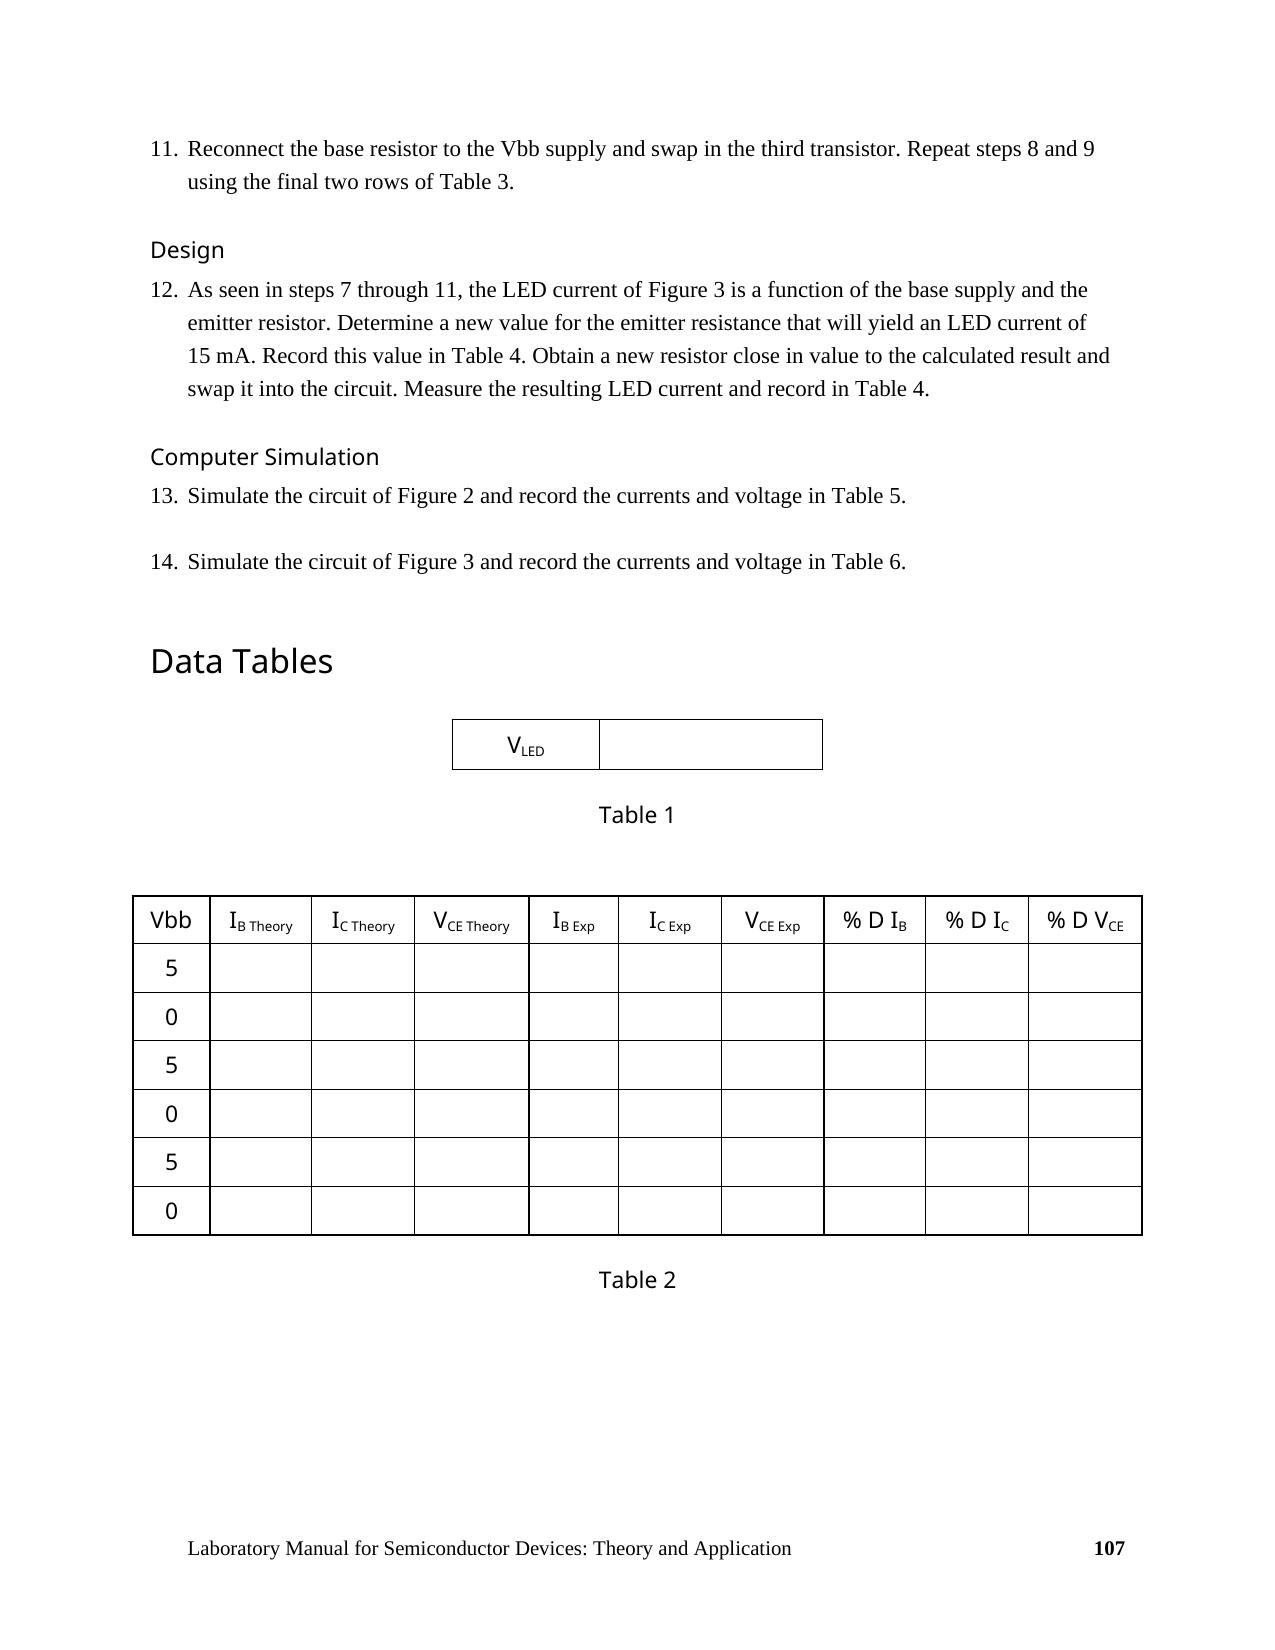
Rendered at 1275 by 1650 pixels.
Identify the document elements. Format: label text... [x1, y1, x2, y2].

table_cell [1029, 1138, 1141, 1186]
table_cell [926, 944, 1028, 992]
table_cell 0 [134, 1187, 209, 1234]
table_cell [312, 944, 414, 992]
table_cell [722, 944, 823, 992]
table_cell [926, 993, 1028, 1040]
table_cell [619, 1138, 721, 1186]
table_header IB Exp [530, 897, 618, 943]
table_header VCE Exp [722, 897, 823, 943]
table_cell [1029, 944, 1141, 992]
table_cell [415, 1187, 528, 1234]
table_cell [825, 1187, 925, 1234]
table_cell [722, 1138, 823, 1186]
table_cell [722, 1041, 823, 1089]
table_cell [825, 1138, 925, 1186]
table_cell [530, 944, 618, 992]
table_header [600, 720, 822, 769]
table_cell [211, 1138, 311, 1186]
table_cell [825, 1090, 925, 1137]
table_cell [312, 1090, 414, 1137]
table_cell [722, 1187, 823, 1234]
list Simulate the circuit of Figure 3 and record the currents and voltage in Table 6. [150, 548, 1125, 575]
table_cell [312, 1041, 414, 1089]
table_cell [926, 1090, 1028, 1137]
table_cell [415, 944, 528, 992]
table_cell [530, 993, 618, 1040]
table_cell [825, 1041, 925, 1089]
text Design [150, 234, 1125, 265]
list Reconnect the base resistor to the Vbb supply and swap in the third transistor. Repeat steps 8 and 9 using the final two rows of Table 3. [150, 135, 1125, 194]
table_cell [530, 1138, 618, 1186]
table_cell [211, 1041, 311, 1089]
table_cell 5 [134, 1041, 209, 1089]
table_cell [415, 1138, 528, 1186]
table_cell [619, 1041, 721, 1089]
table_cell [619, 1187, 721, 1234]
list As seen in steps 7 through 11, the LED current of Figure 3 is a function of the base supply and the emitter resistor. Determine a new value for the emitter resistance that will yield an LED current of 15 mA. Record this value in Table 4. Obtain a new resistor close in value to the calculated result and swap it into the circuit. Measure the resulting LED current and record in Table 4. [150, 276, 1125, 401]
table_cell [312, 1138, 414, 1186]
table_cell [926, 1187, 1028, 1234]
list Simulate the circuit of Figure 2 and record the currents and voltage in Table 5. [150, 482, 1125, 509]
table_header IC Exp [619, 897, 721, 943]
table_cell [619, 993, 721, 1040]
table_header VLED [453, 720, 599, 769]
table_cell [211, 1187, 311, 1234]
table_cell [722, 1090, 823, 1137]
text Data Tables [150, 638, 1125, 683]
table_cell [1029, 1041, 1141, 1089]
table_cell [1029, 993, 1141, 1040]
table_cell [312, 1187, 414, 1234]
table_cell 5 [134, 944, 209, 992]
table_cell 5 [134, 1138, 209, 1186]
table_cell [211, 993, 311, 1040]
table_header IC Theory [312, 897, 414, 943]
table_cell 0 [134, 993, 209, 1040]
table_cell [530, 1187, 618, 1234]
table_header VCE Theory [415, 897, 528, 943]
table_cell [530, 1090, 618, 1137]
table_cell [415, 993, 528, 1040]
table_cell [825, 944, 925, 992]
table_header % D IB [825, 897, 925, 943]
table_cell [1029, 1090, 1141, 1137]
text Computer Simulation [150, 440, 1125, 472]
table_cell [312, 993, 414, 1040]
table_cell [211, 1090, 311, 1137]
table_cell 0 [134, 1090, 209, 1137]
table_header % D VCE [1029, 897, 1141, 943]
table_cell [825, 993, 925, 1040]
table_header IB Theory [211, 897, 311, 943]
table_cell [619, 1090, 721, 1137]
table_cell [1029, 1187, 1141, 1234]
text Table 1 [150, 799, 1125, 830]
table_cell [926, 1138, 1028, 1186]
table_cell [926, 1041, 1028, 1089]
table_cell [415, 1041, 528, 1089]
table_cell [530, 1041, 618, 1089]
table_cell [415, 1090, 528, 1137]
table_header Vbb [134, 897, 209, 943]
table_cell [211, 944, 311, 992]
table_header % D IC [926, 897, 1028, 943]
text Table 2 [150, 1264, 1125, 1296]
table_cell [619, 944, 721, 992]
table_cell [722, 993, 823, 1040]
